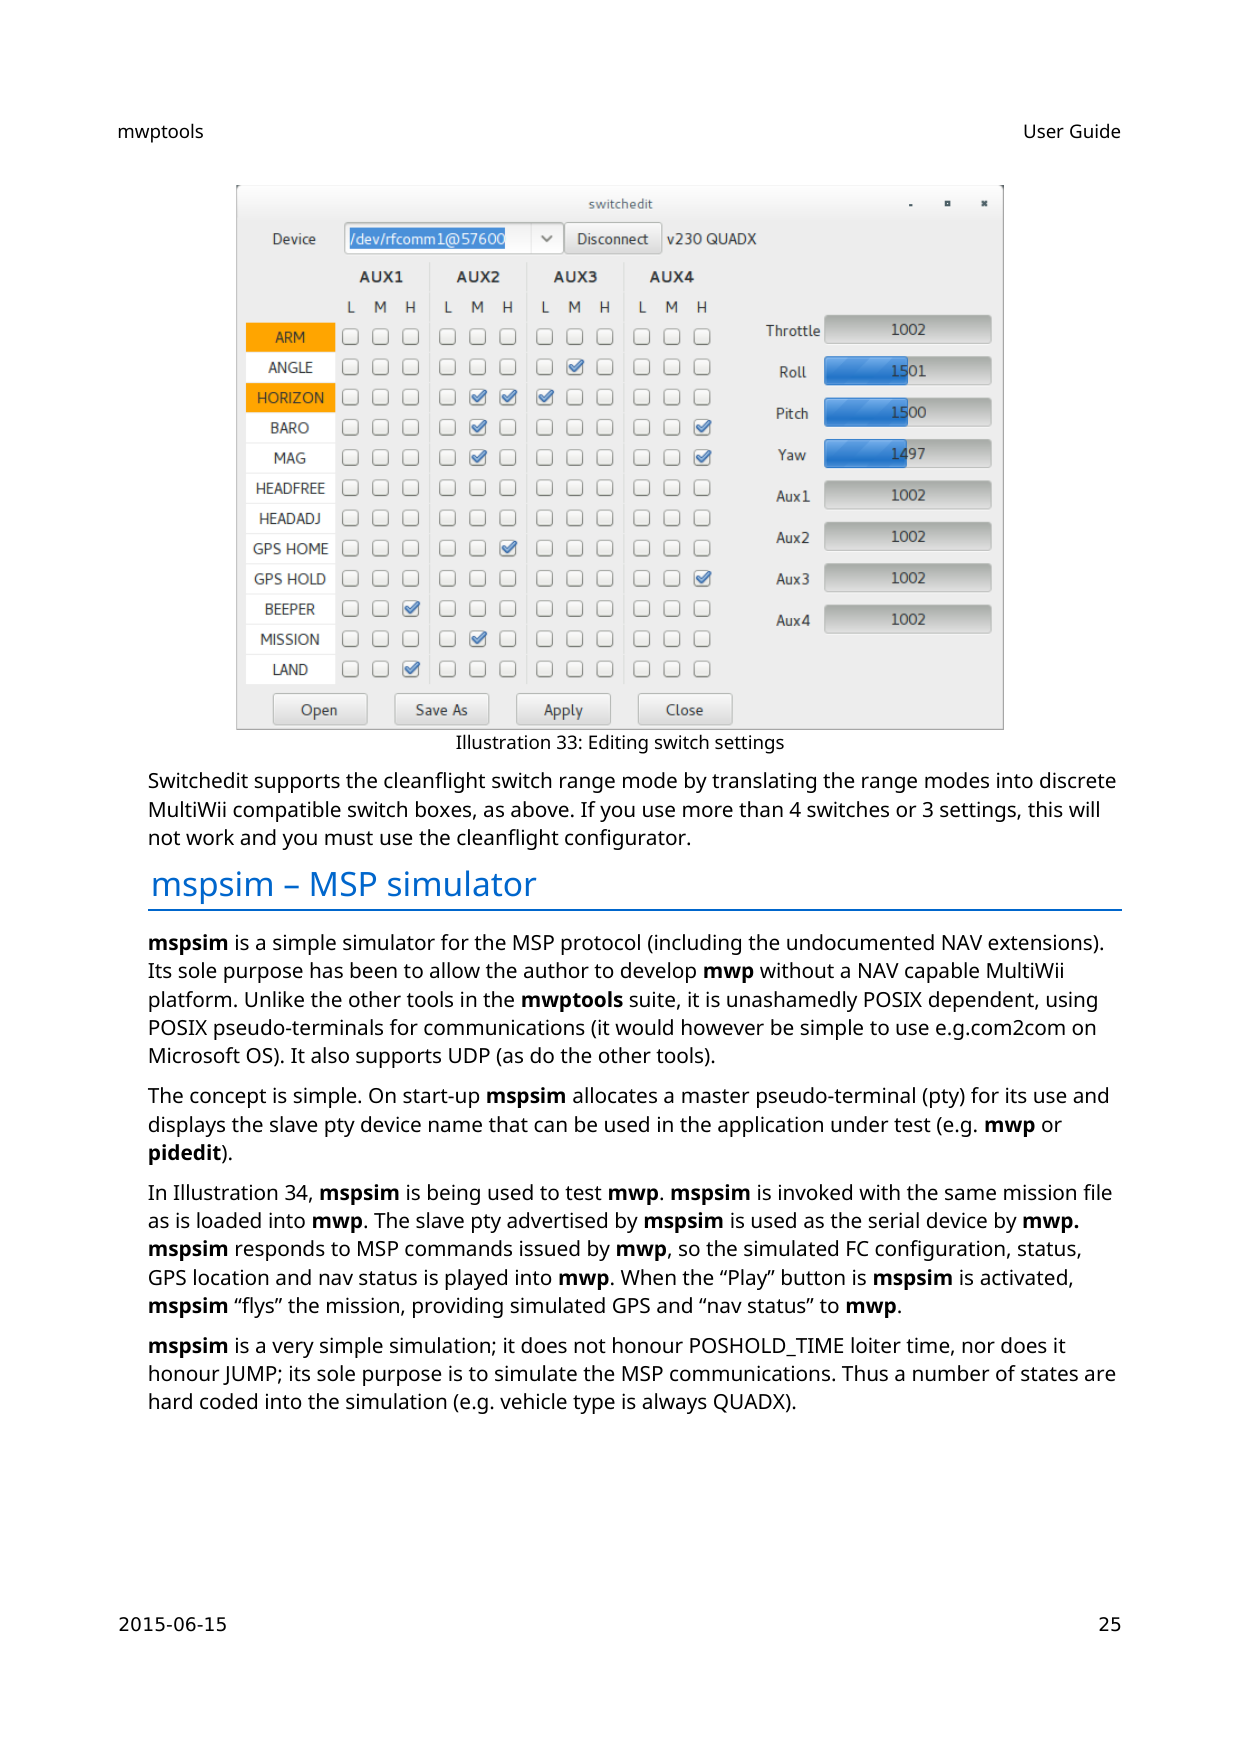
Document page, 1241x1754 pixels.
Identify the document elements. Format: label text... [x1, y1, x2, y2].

picture [236, 185, 1004, 730]
text Switchedit supports the cleanflight switch range mode by translating the range modes into discrete MultiWii compatible switch boxes, as above. If you use more than 4 switches or 3 settings, this will not work and you must use the cleanflight configurator. [148, 173, 1122, 851]
text Illustration 33: Editing switch settings [236, 730, 1004, 755]
text In Illustration 34, mspsim is being used to test mwp. mspsim is invoked with the same mission file as is loaded into mwp. The slave pty advertised by mspsim is used as the serial device by mwp. mspsim responds to MSP commands issued by mwp, so the simulated FC configuration, status, GPS location and nav status is played into mwp. When the “Play” button is mspsim is activated, mspsim “flys” the mission, providing simulated GPS and “nav status” to mwp. [148, 1178, 1122, 1319]
text mspsim is a very simple simulation; it does not honour POSHOLD_TIME loiter time, nor does it honour JUMP; its sole purpose is to simulate the MSP communications. Thus a number of states are hard coded into the simulation (e.g. vehicle type is always QUADX). [148, 1331, 1122, 1416]
text The concept is simple. On start-up mspsim allocates a master pseudo-terminal (pty) for its use and displays the slave pty device name that can be used in the application under test (e.g. mwp or pidedit). [148, 1081, 1122, 1166]
subtitle mspsim – MSP simulator [148, 857, 1122, 909]
text mspsim is a simple simulator for the MSP protocol (including the undocumented NAV extensions). Its sole purpose has been to allow the author to develop mwp without a NAV capable MultiWii platform. Unlike the other tools in the mwptools suite, it is unashamedly POSIX dependent, using POSIX pseudo-terminals for communications (it would however be simple to use e.g.com2com on Microsoft OS). It also supports UDP (as do the other tools). [148, 928, 1122, 1069]
